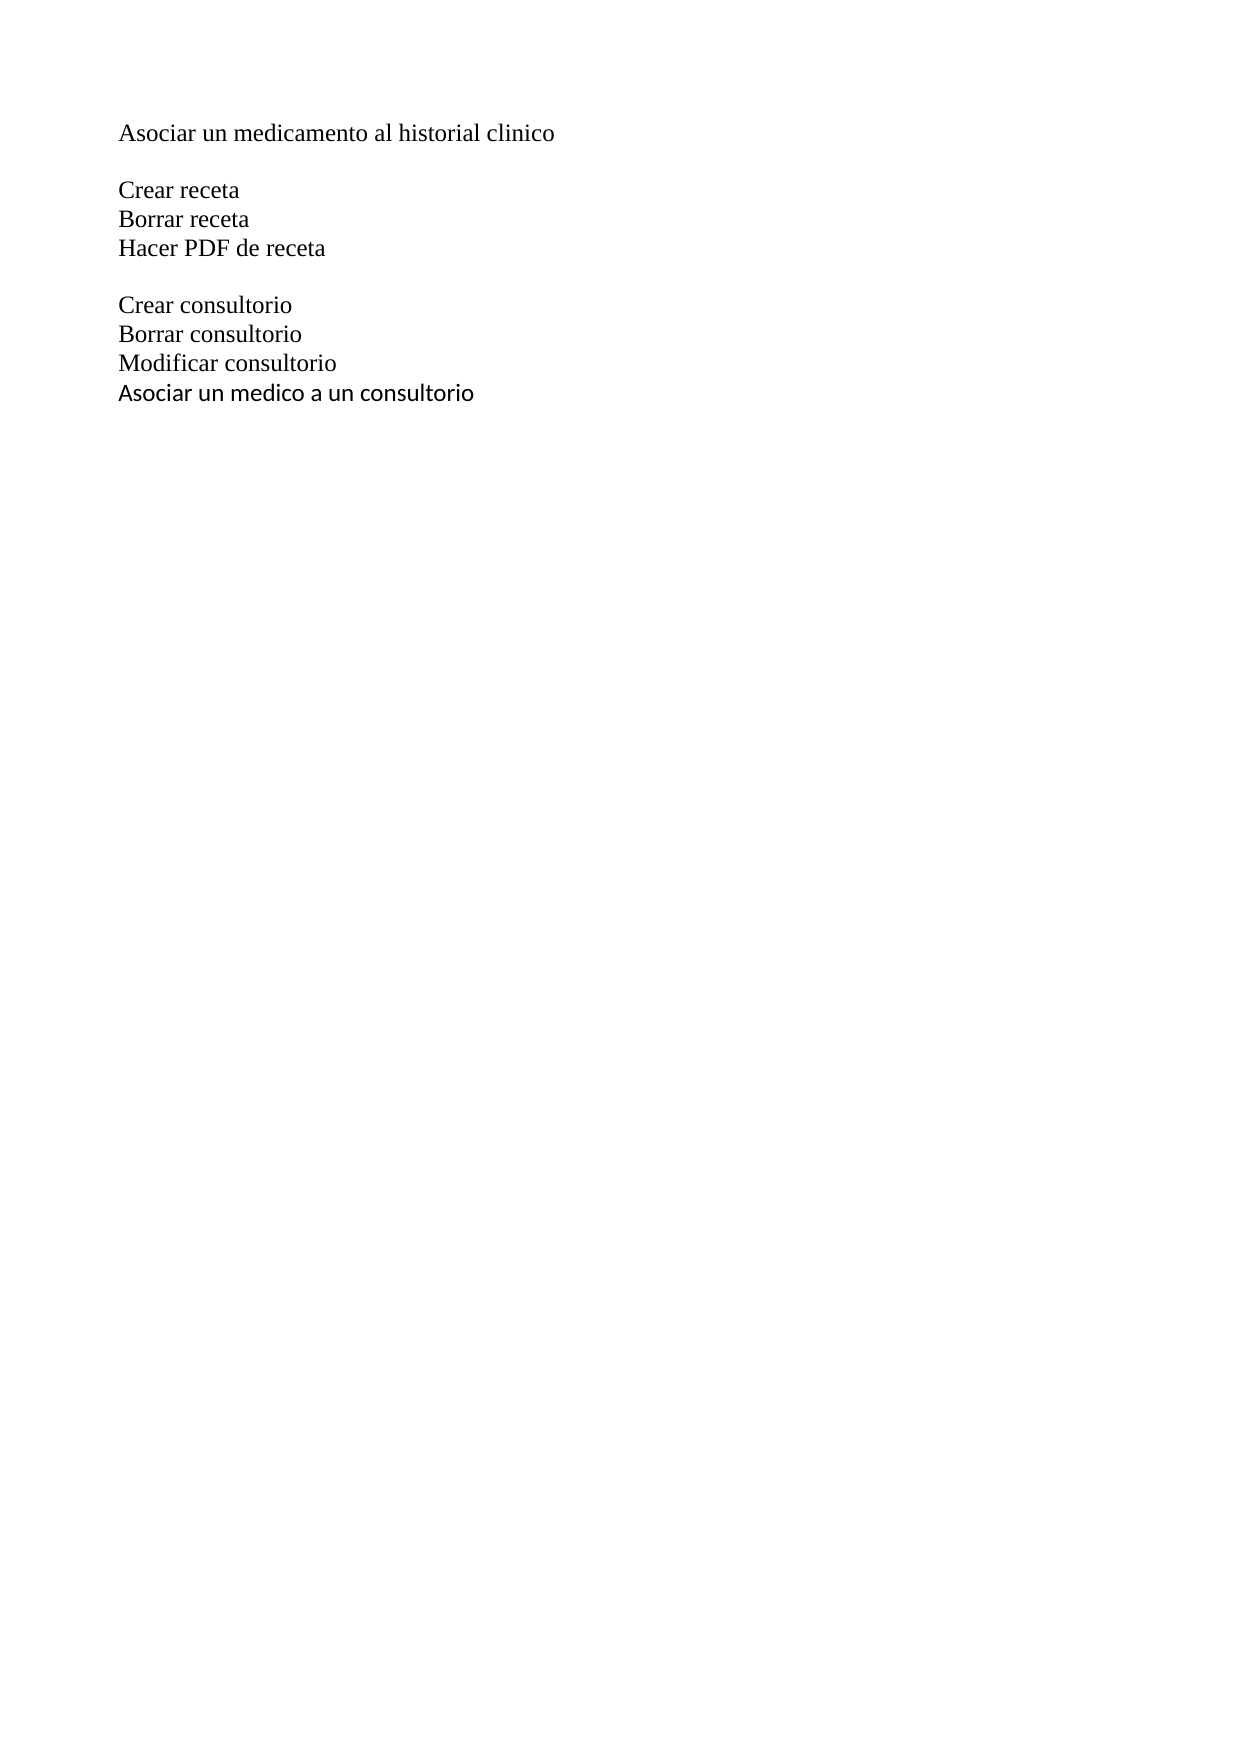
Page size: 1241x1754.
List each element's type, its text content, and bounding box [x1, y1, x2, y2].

text Crear consultorio [118, 291, 1122, 319]
text Asociar un medico a un consultorio [118, 377, 1122, 407]
text Borrar consultorio [118, 319, 1122, 348]
text Asociar un medicamento al historial clinico [118, 118, 1122, 147]
text Hacer PDF de receta [118, 233, 1122, 262]
text Borrar receta [118, 204, 1122, 233]
text Modificar consultorio [118, 348, 1122, 377]
text Crear receta [118, 176, 1122, 204]
